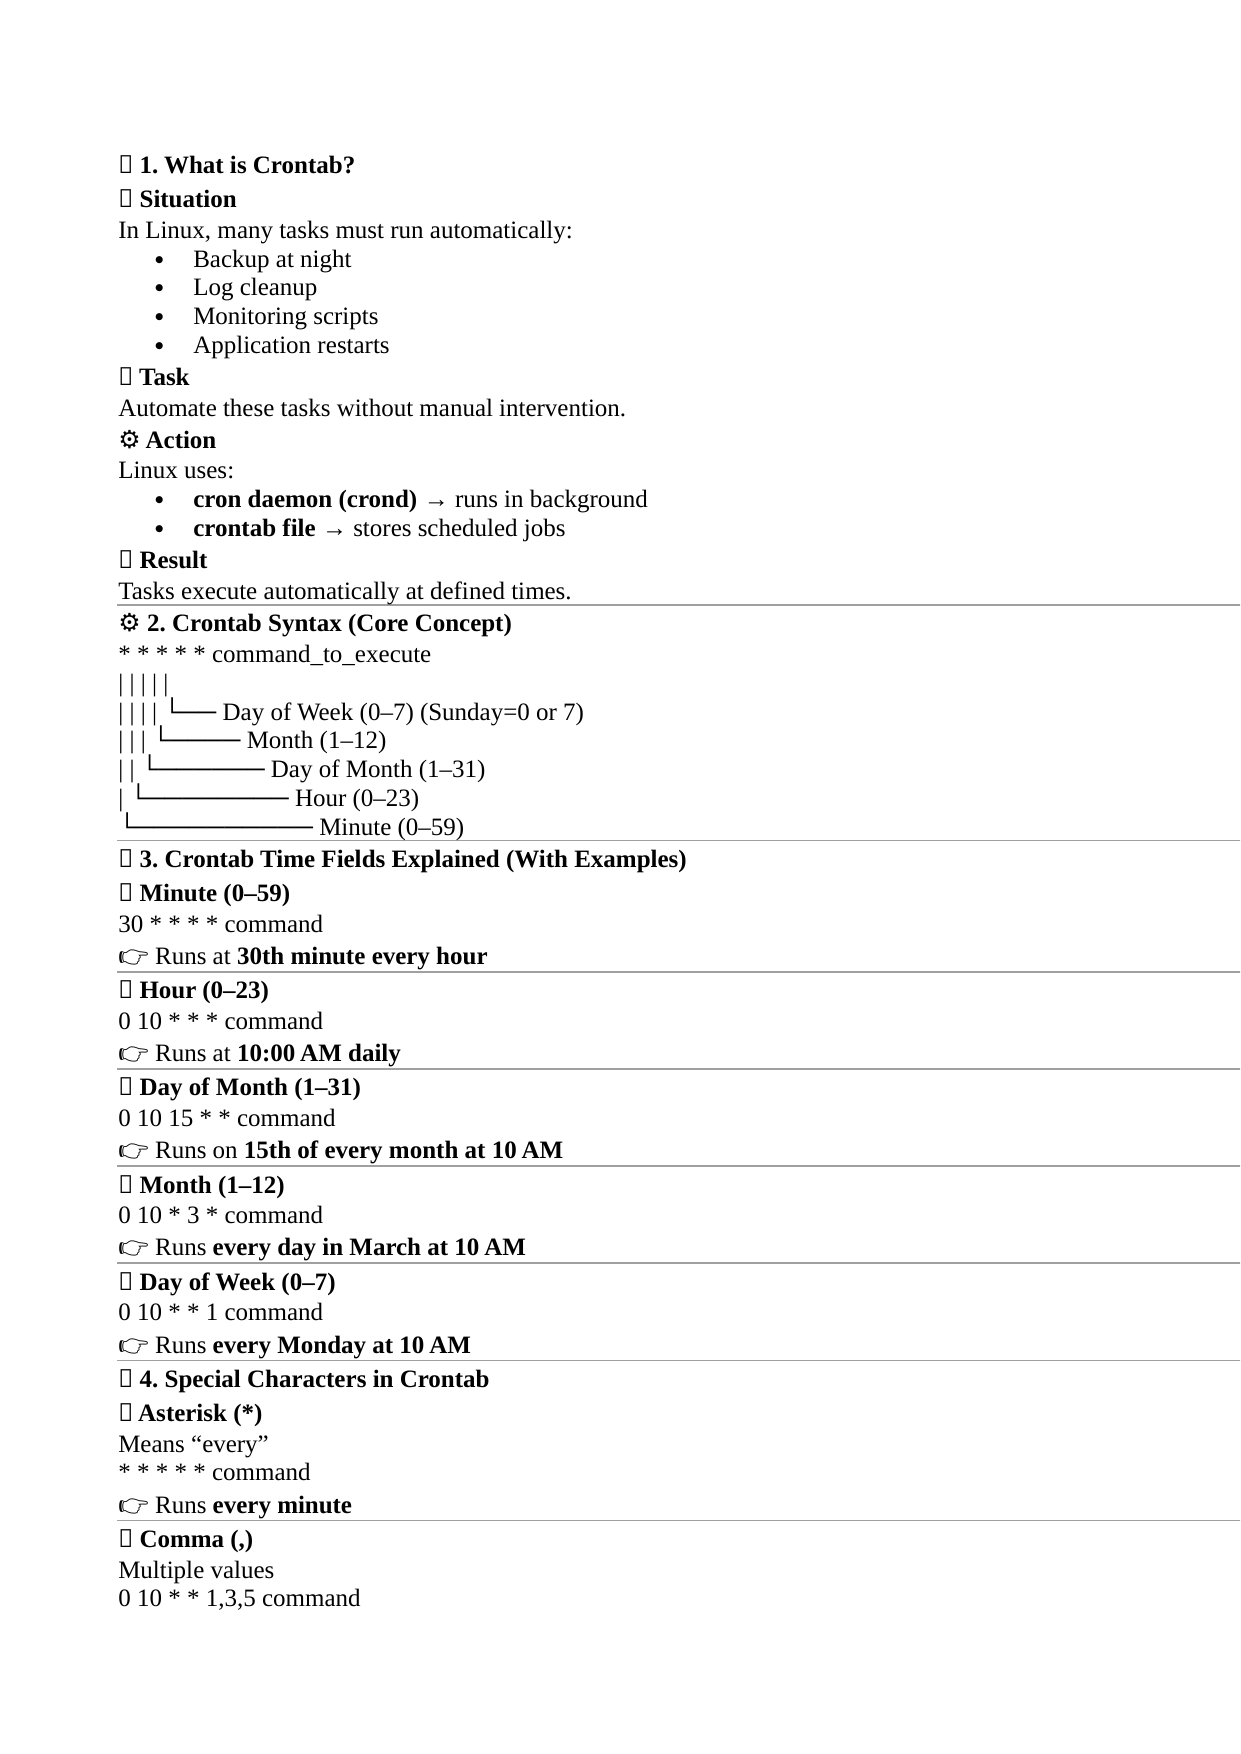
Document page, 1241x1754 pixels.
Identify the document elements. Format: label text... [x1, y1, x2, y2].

text 0 10 * 3 * command [118, 1200, 1122, 1229]
text 🔹 Comma (,) [118, 1521, 1122, 1555]
text ⏰ 3. Crontab Time Fields Explained (With Examples) [118, 841, 1122, 875]
text 📌 Situation [118, 181, 1122, 215]
text 🎯 Task [118, 359, 1122, 393]
text 👉 Runs on 15th of every month at 10 AM [118, 1132, 1122, 1165]
text In Linux, many tasks must run automatically: [118, 215, 1122, 244]
list Log cleanup [156, 272, 1122, 301]
text 👉 Runs every Monday at 10 AM [118, 1326, 1122, 1360]
text 🔹 Month (1–12) [118, 1167, 1122, 1200]
text * * * * * command_to_execute | | | | | | | | | └── Day of Week (0–7) (Sunday=0 or 7) | | | └──── Month (1–12) | | └────── Day of Month (1–31) | └──────── Hour (0–23) └────────── Minute (0–59) [118, 639, 1122, 840]
text Automate these tasks without manual intervention. [118, 393, 1122, 422]
list Application restarts [156, 330, 1122, 359]
text 🔥 4. Special Characters in Crontab [118, 1361, 1122, 1395]
text 👉 Runs at 10:00 AM daily [118, 1035, 1122, 1068]
text ⚙️ Action [118, 422, 1122, 456]
text * * * * * command [118, 1457, 1122, 1486]
text 👉 Runs at 30th minute every hour [118, 937, 1122, 971]
text 0 10 * * * command [118, 1006, 1122, 1035]
text ✅ Result [118, 542, 1122, 576]
text 🔹 Asterisk (*) [118, 1395, 1122, 1429]
list cron daemon (crond) → runs in background [156, 484, 1122, 513]
text 0 10 15 * * command [118, 1103, 1122, 1132]
text 👉 Runs every day in March at 10 AM [118, 1229, 1122, 1262]
text 🔹 Day of Week (0–7) [118, 1264, 1122, 1297]
text 🧠 1. What is Crontab? [118, 147, 1122, 181]
text 0 10 * * 1,3,5 command [118, 1583, 1122, 1612]
text Multiple values [118, 1555, 1122, 1583]
text 🔹 Day of Month (1–31) [118, 1070, 1122, 1103]
text 🔹 Hour (0–23) [118, 973, 1122, 1006]
text Linux uses: [118, 456, 1122, 484]
text 🔹 Minute (0–59) [118, 875, 1122, 909]
text 👉 Runs every minute [118, 1486, 1122, 1520]
text Means “every” [118, 1429, 1122, 1457]
list Monitoring scripts [156, 301, 1122, 330]
list Backup at night [156, 244, 1122, 272]
text 0 10 * * 1 command [118, 1297, 1122, 1326]
text ⚙️ 2. Crontab Syntax (Core Concept) [118, 606, 1122, 639]
text Tasks execute automatically at defined times. [118, 576, 1122, 604]
text 30 * * * * command [118, 909, 1122, 937]
list crontab file → stores scheduled jobs [156, 513, 1122, 542]
